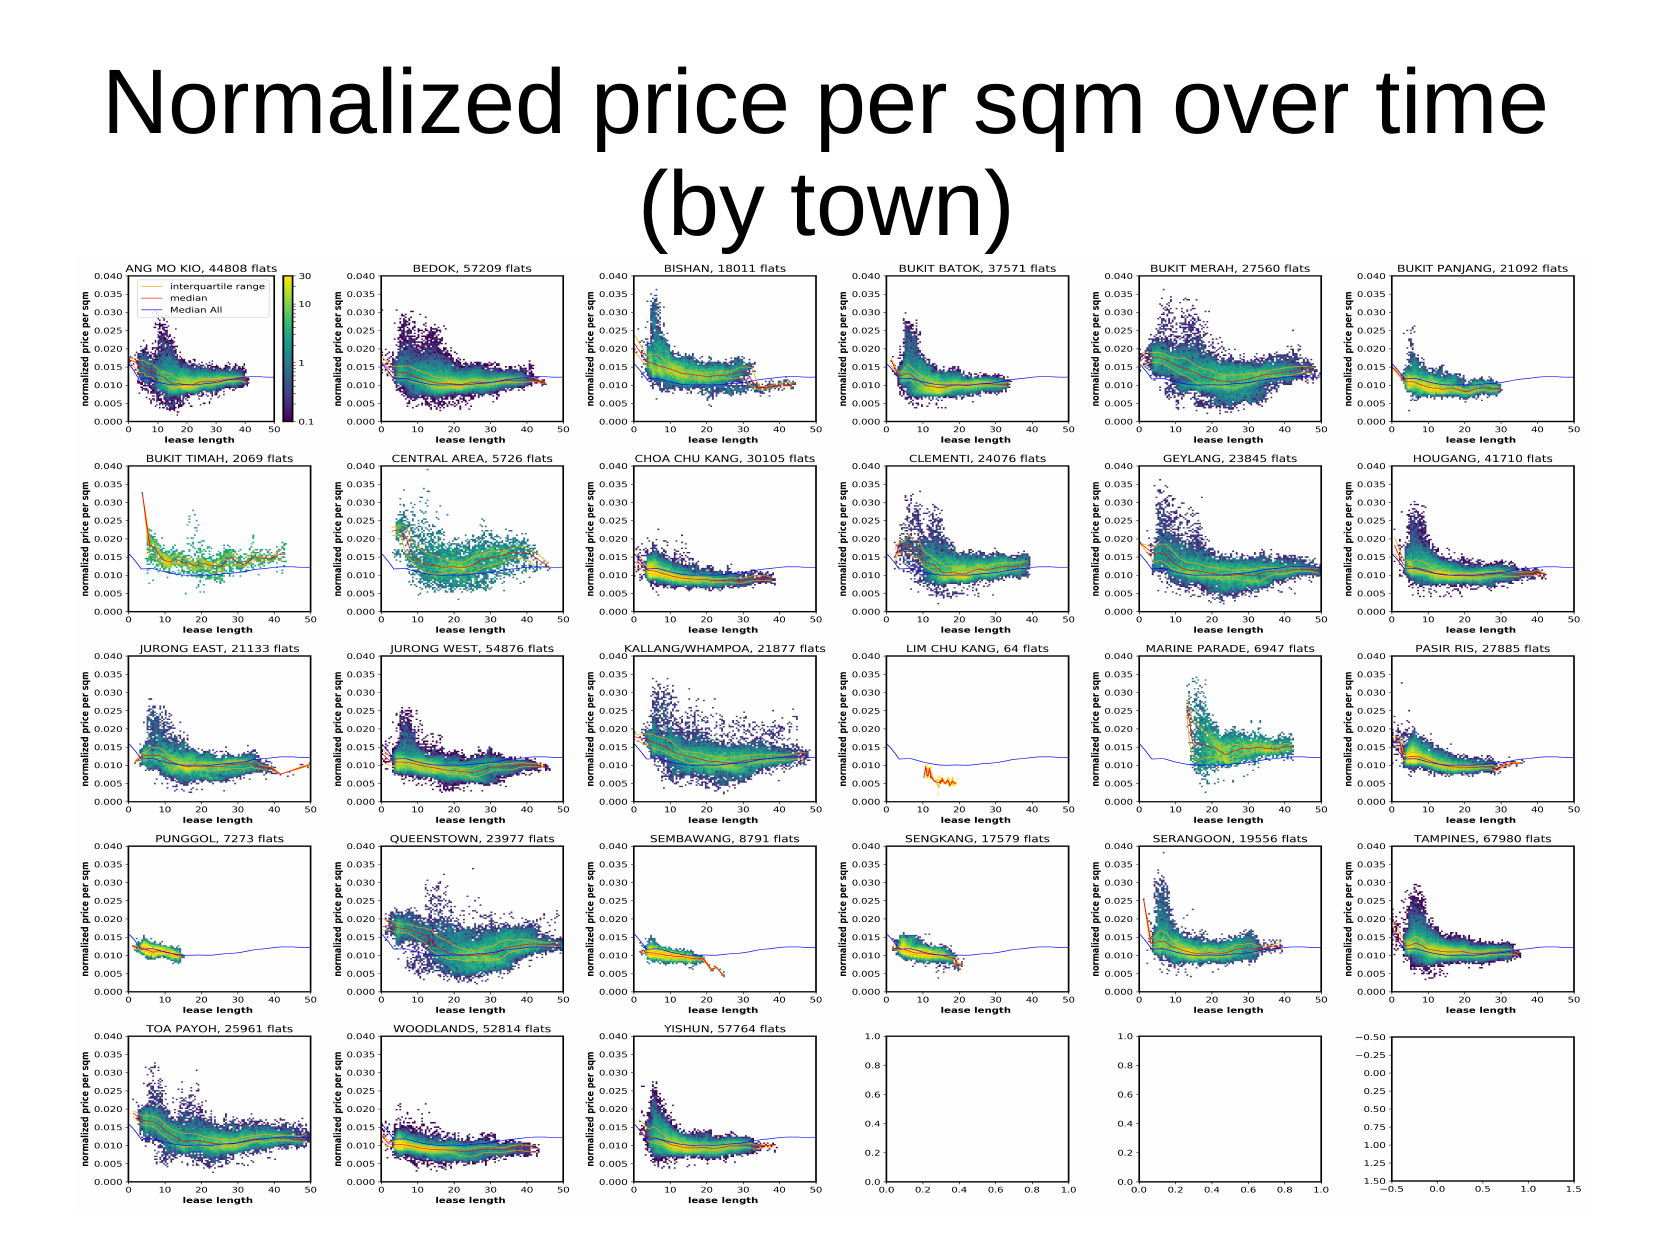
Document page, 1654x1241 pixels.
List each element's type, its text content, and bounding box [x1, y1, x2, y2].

title Normalized price per sqm over time (by town) [82, 49, 1571, 256]
picture [75, 256, 1591, 1216]
